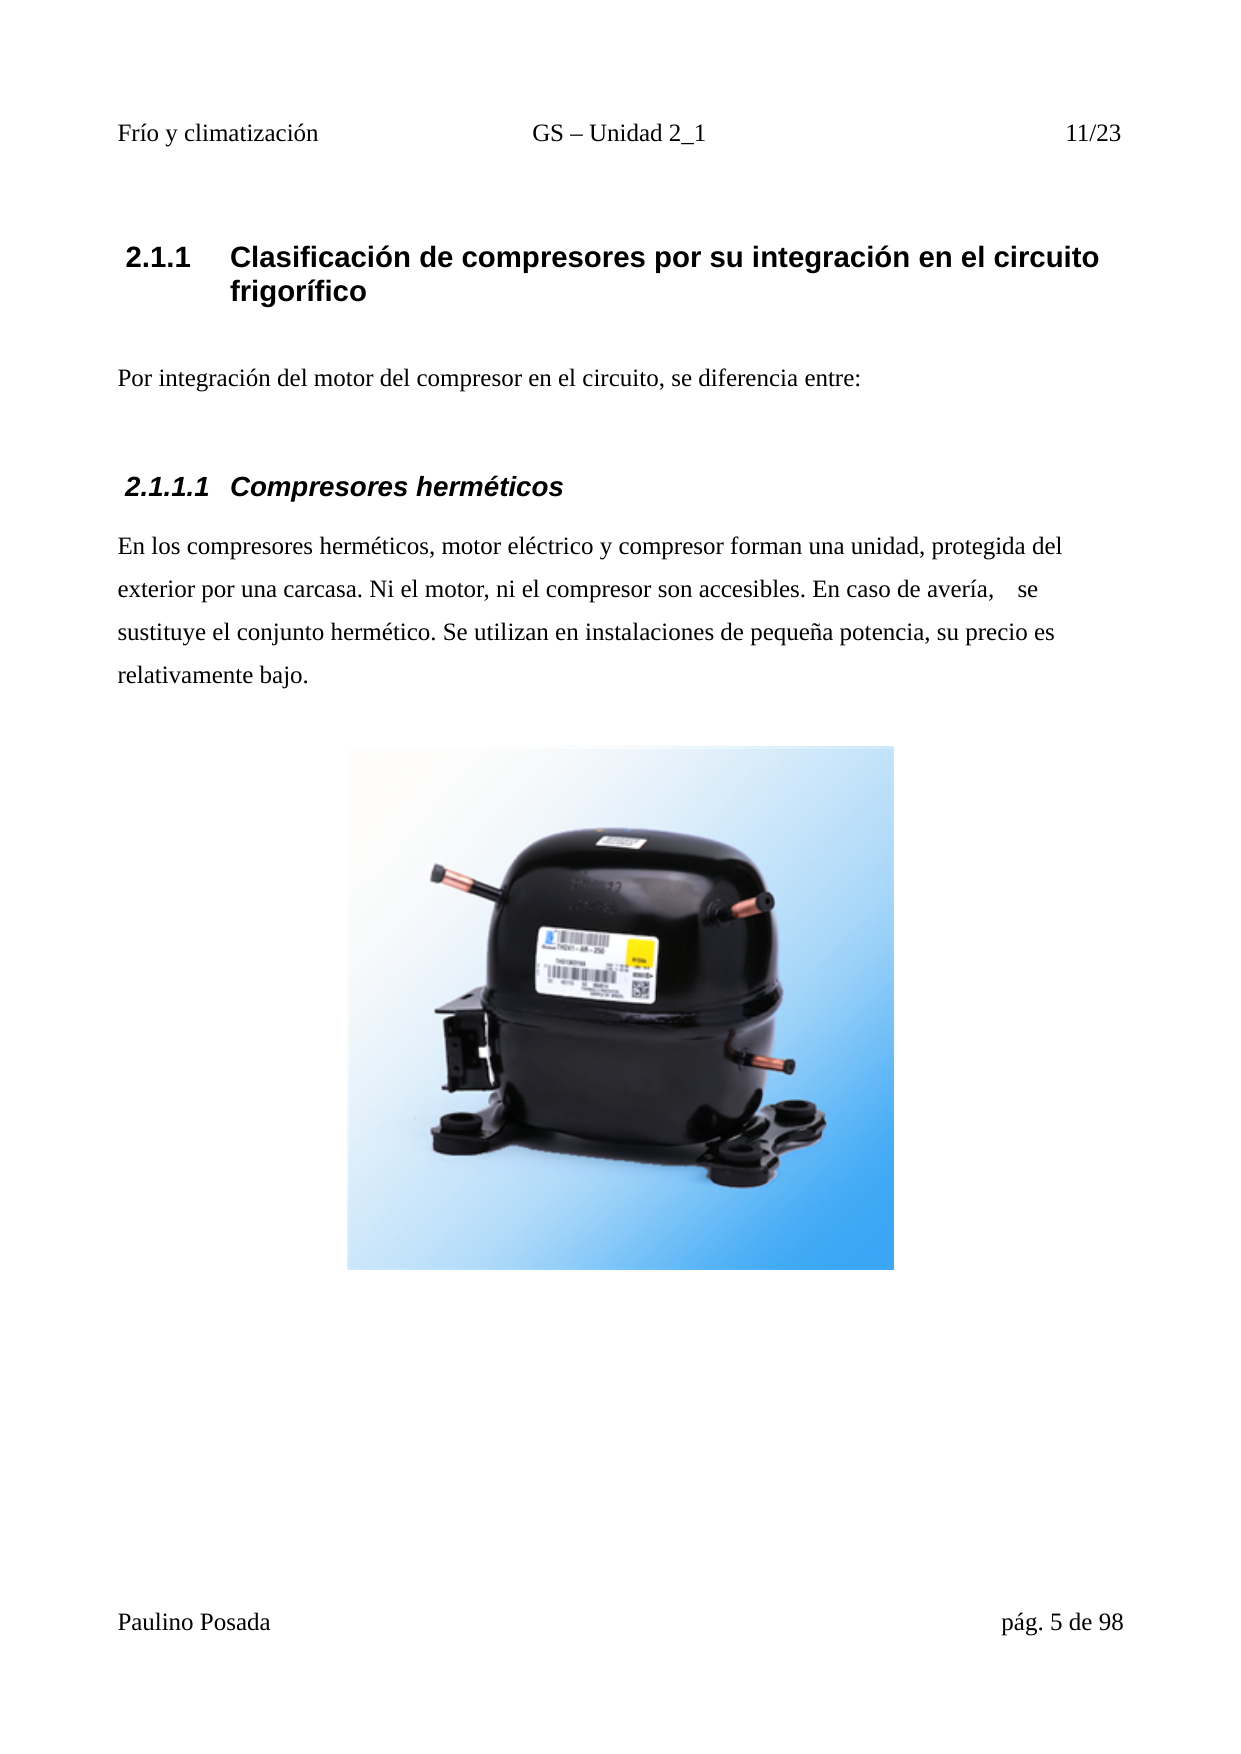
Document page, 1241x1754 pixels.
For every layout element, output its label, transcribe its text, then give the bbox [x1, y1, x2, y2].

subtitle Clasificación de compresores por su integración en el circuito frigorífico [117, 240, 1123, 308]
subtitle Compresores herméticos [117, 471, 1123, 502]
text Por integración del motor del compresor en el circuito, se diferencia entre: [117, 363, 1123, 392]
text En los compresores herméticos, motor eléctrico y compresor forman una unidad, protegida del exterior por una carcasa. Ni el motor, ni el compresor son accesibles. En caso de avería, se sustituye el conjunto hermético. Se utilizan en instalaciones de pequeña potencia, su precio es relativamente bajo. [117, 531, 1123, 689]
picture [346, 746, 894, 1270]
